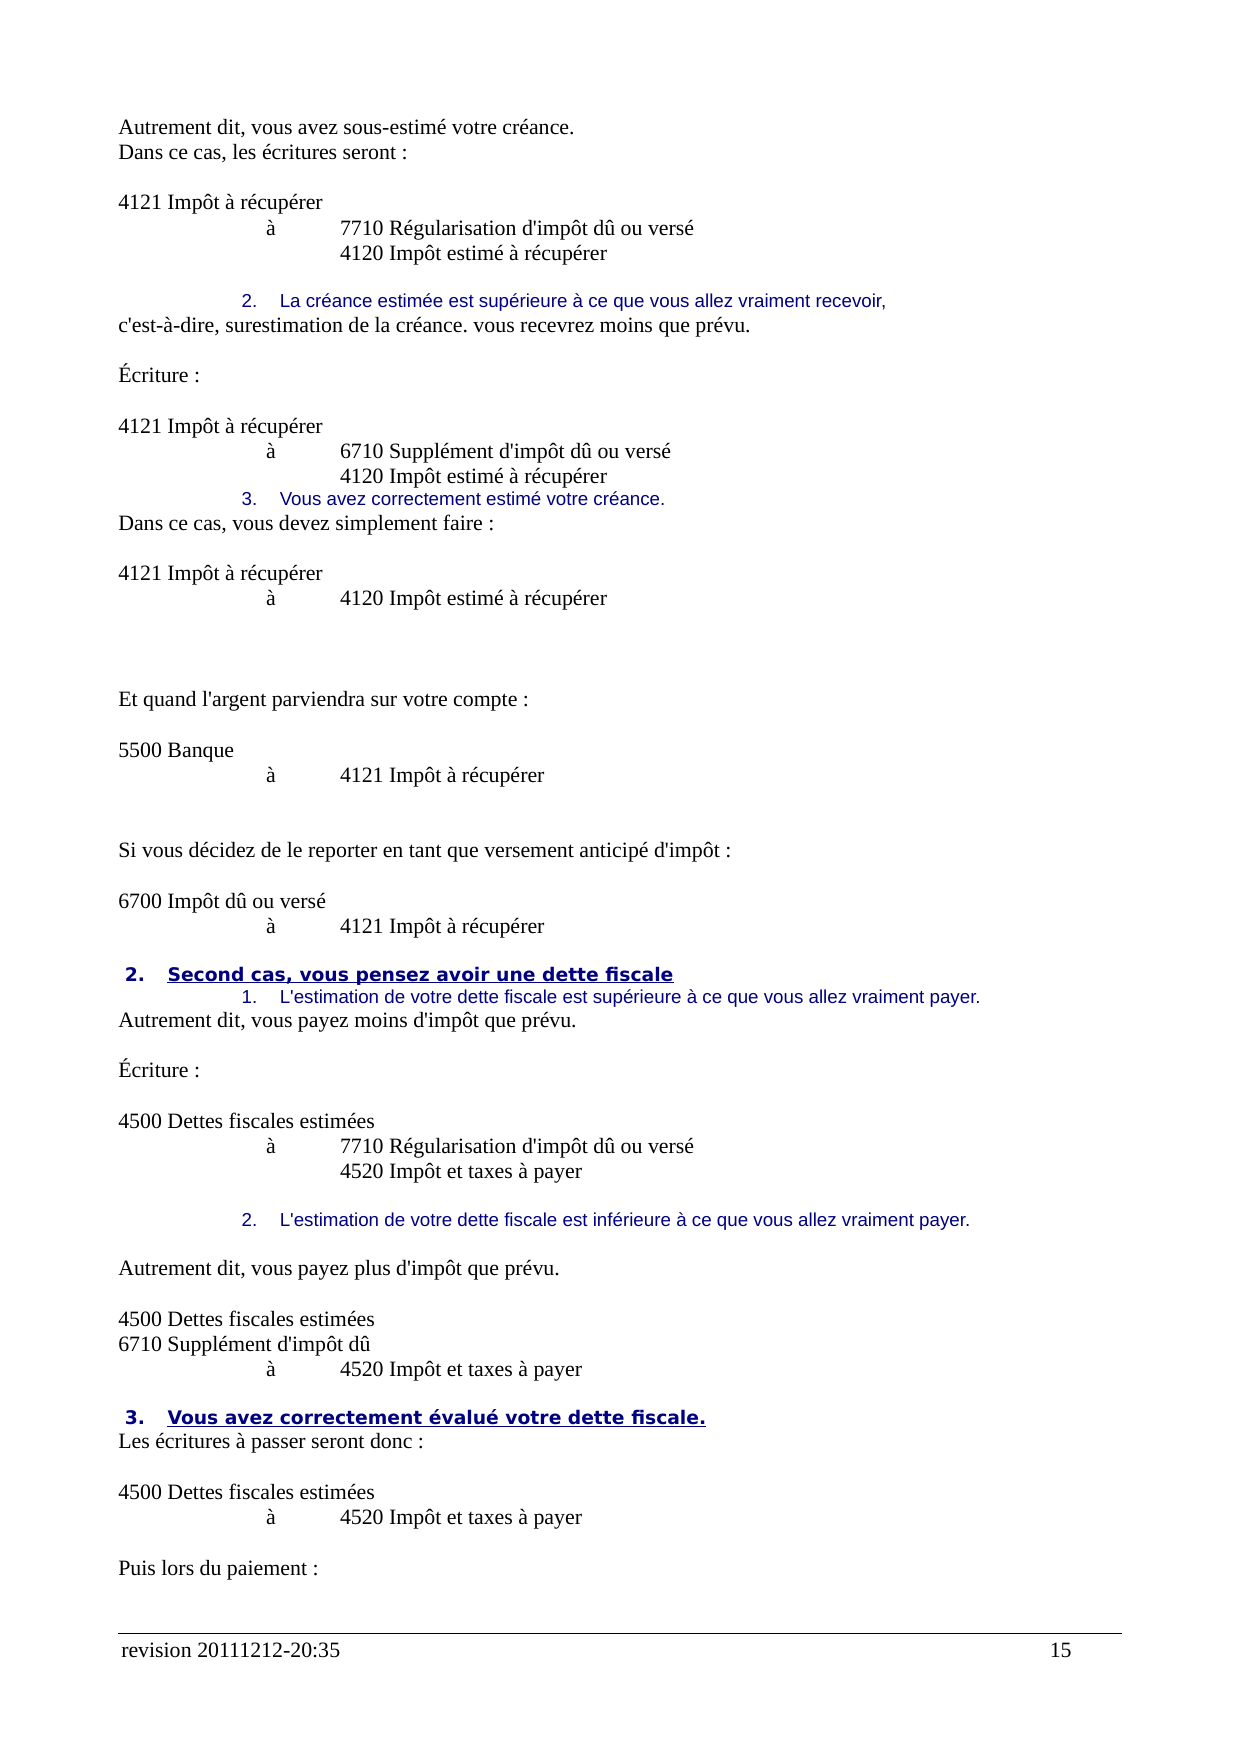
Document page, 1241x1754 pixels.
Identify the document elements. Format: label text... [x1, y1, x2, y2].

text 4120 Impôt estimé à récupérer [118, 240, 1122, 265]
text c'est-à-dire, surestimation de la créance. vous recevrez moins que prévu. [118, 312, 1122, 337]
subtitle Vous avez correctement évalué votre dette fiscale. [118, 1407, 1122, 1428]
text à 4121 Impôt à récupérer [118, 762, 1122, 787]
text Les écritures à passer seront donc : [118, 1428, 1122, 1454]
text 4500 Dettes fiscales estimées [118, 1108, 1122, 1133]
text à 4120 Impôt estimé à récupérer [118, 585, 1122, 611]
subtitle L'estimation de votre dette fiscale est supérieure à ce que vous allez vraiment payer. [236, 985, 1122, 1007]
text 6710 Supplément d'impôt dû [118, 1331, 1122, 1356]
subtitle L'estimation de votre dette fiscale est inférieure à ce que vous allez vraiment payer. [236, 1209, 1122, 1230]
text Si vous décidez de le reporter en tant que versement anticipé d'impôt : [118, 837, 1122, 863]
text 4121 Impôt à récupérer [118, 189, 1122, 214]
text 6700 Impôt dû ou versé [118, 888, 1122, 913]
text 4121 Impôt à récupérer [118, 560, 1122, 585]
subtitle Second cas, vous pensez avoir une dette fiscale [118, 963, 1122, 985]
text Dans ce cas, les écritures seront : [118, 139, 1122, 164]
subtitle Vous avez correctement estimé votre créance. [236, 488, 1122, 510]
text Et quand l'argent parviendra sur votre compte : [118, 686, 1122, 711]
text 4520 Impôt et taxes à payer [118, 1158, 1122, 1183]
text Autrement dit, vous avez sous-estimé votre créance. [118, 114, 1122, 139]
text à 7710 Régularisation d'impôt dû ou versé [118, 1133, 1122, 1158]
text à 4520 Impôt et taxes à payer [118, 1356, 1122, 1381]
text 4500 Dettes fiscales estimées [118, 1306, 1122, 1331]
text à 6710 Supplément d'impôt dû ou versé [118, 438, 1122, 463]
text à 7710 Régularisation d'impôt dû ou versé [118, 214, 1122, 240]
subtitle La créance estimée est supérieure à ce que vous allez vraiment recevoir, [236, 290, 1122, 312]
text Écriture : [118, 1057, 1122, 1083]
text 5500 Banque [118, 737, 1122, 762]
text 4121 Impôt à récupérer [118, 413, 1122, 438]
text Puis lors du paiement : [118, 1554, 1122, 1580]
text 4120 Impôt estimé à récupérer [118, 463, 1122, 488]
text à 4520 Impôt et taxes à payer [118, 1504, 1122, 1529]
text Écriture : [118, 362, 1122, 387]
text Autrement dit, vous payez moins d'impôt que prévu. [118, 1007, 1122, 1032]
text 4500 Dettes fiscales estimées [118, 1479, 1122, 1504]
text à 4121 Impôt à récupérer [118, 913, 1122, 938]
text Autrement dit, vous payez plus d'impôt que prévu. [118, 1255, 1122, 1281]
text Dans ce cas, vous devez simplement faire : [118, 510, 1122, 535]
